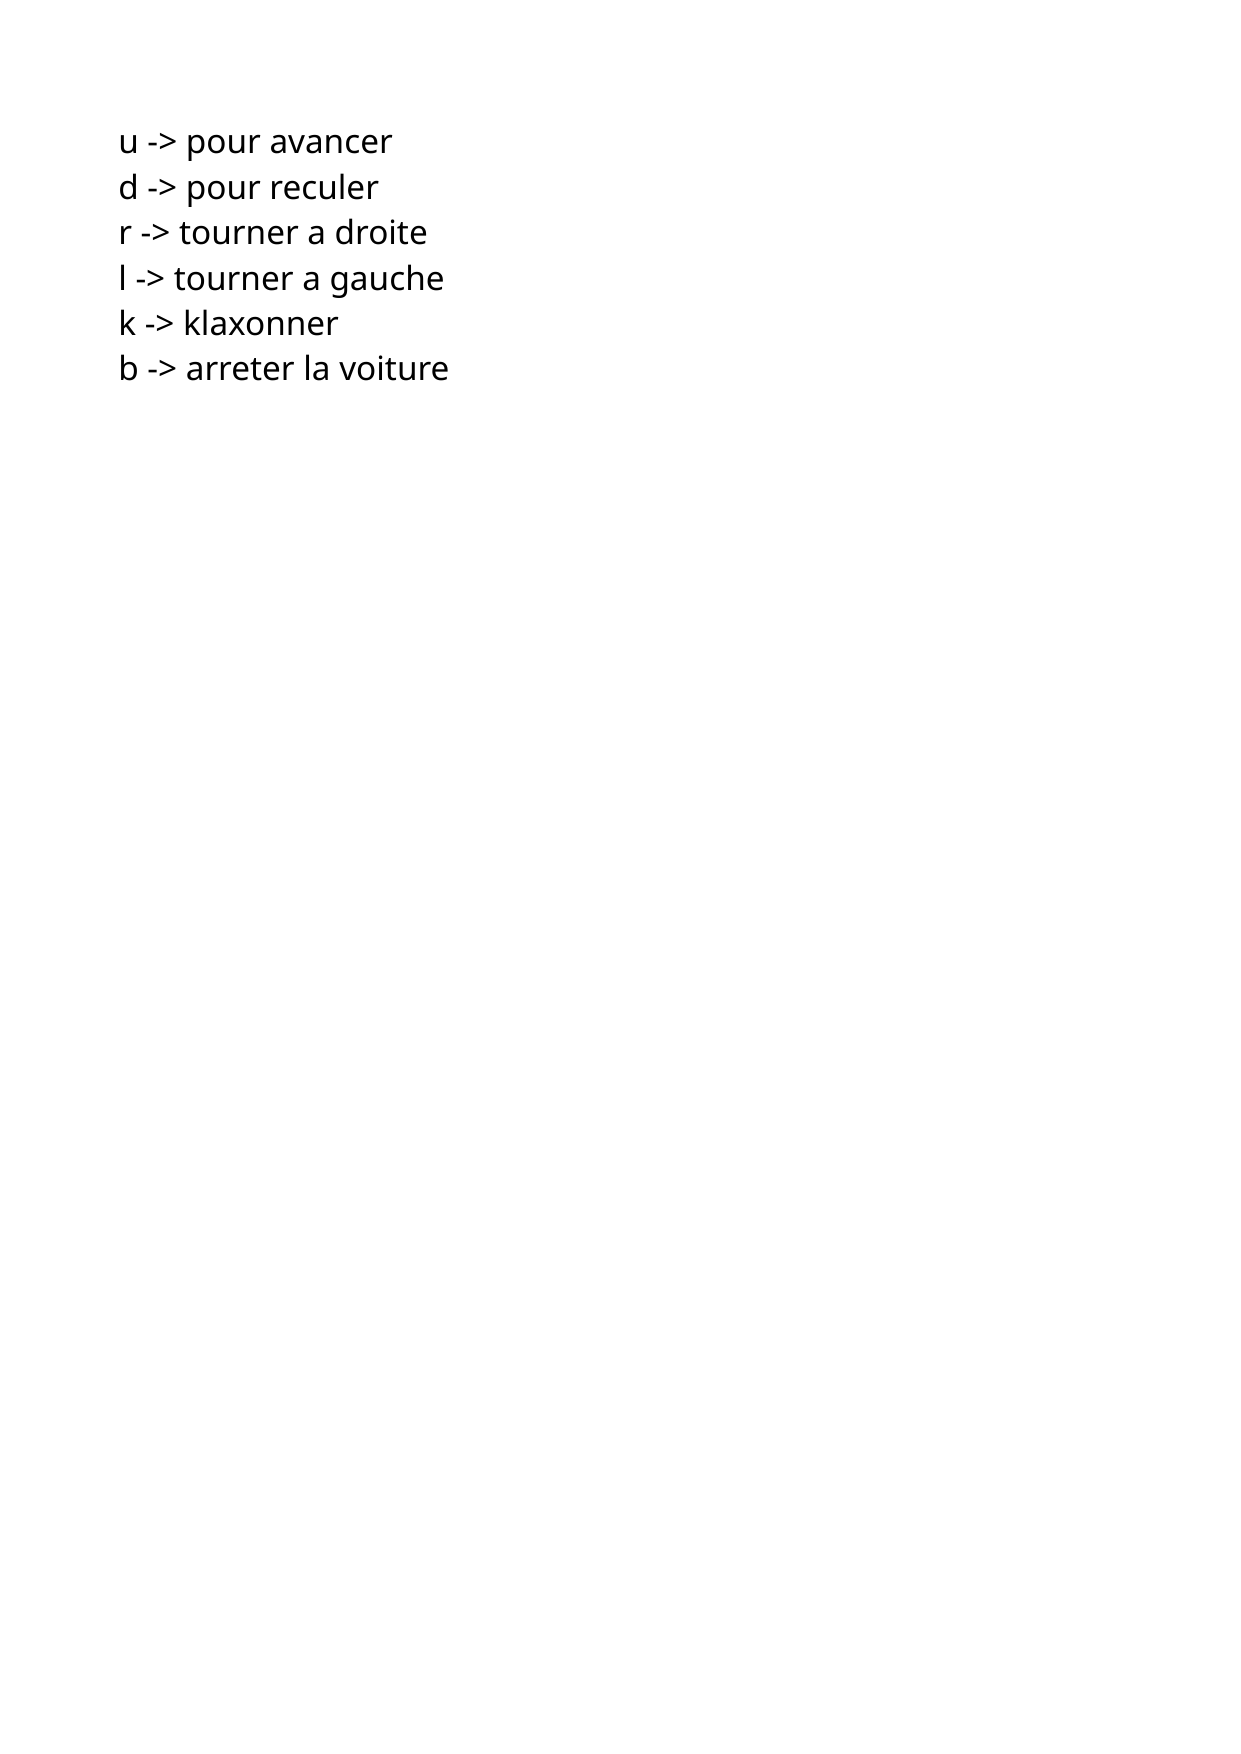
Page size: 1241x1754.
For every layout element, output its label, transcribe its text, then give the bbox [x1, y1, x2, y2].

text b -> arreter la voiture [118, 345, 1122, 391]
text d -> pour reculer [118, 163, 1122, 209]
text u -> pour avancer [118, 118, 1122, 163]
text l -> tourner a gauche [118, 254, 1122, 300]
text k -> klaxonner [118, 300, 1122, 345]
text r -> tourner a droite [118, 209, 1122, 254]
